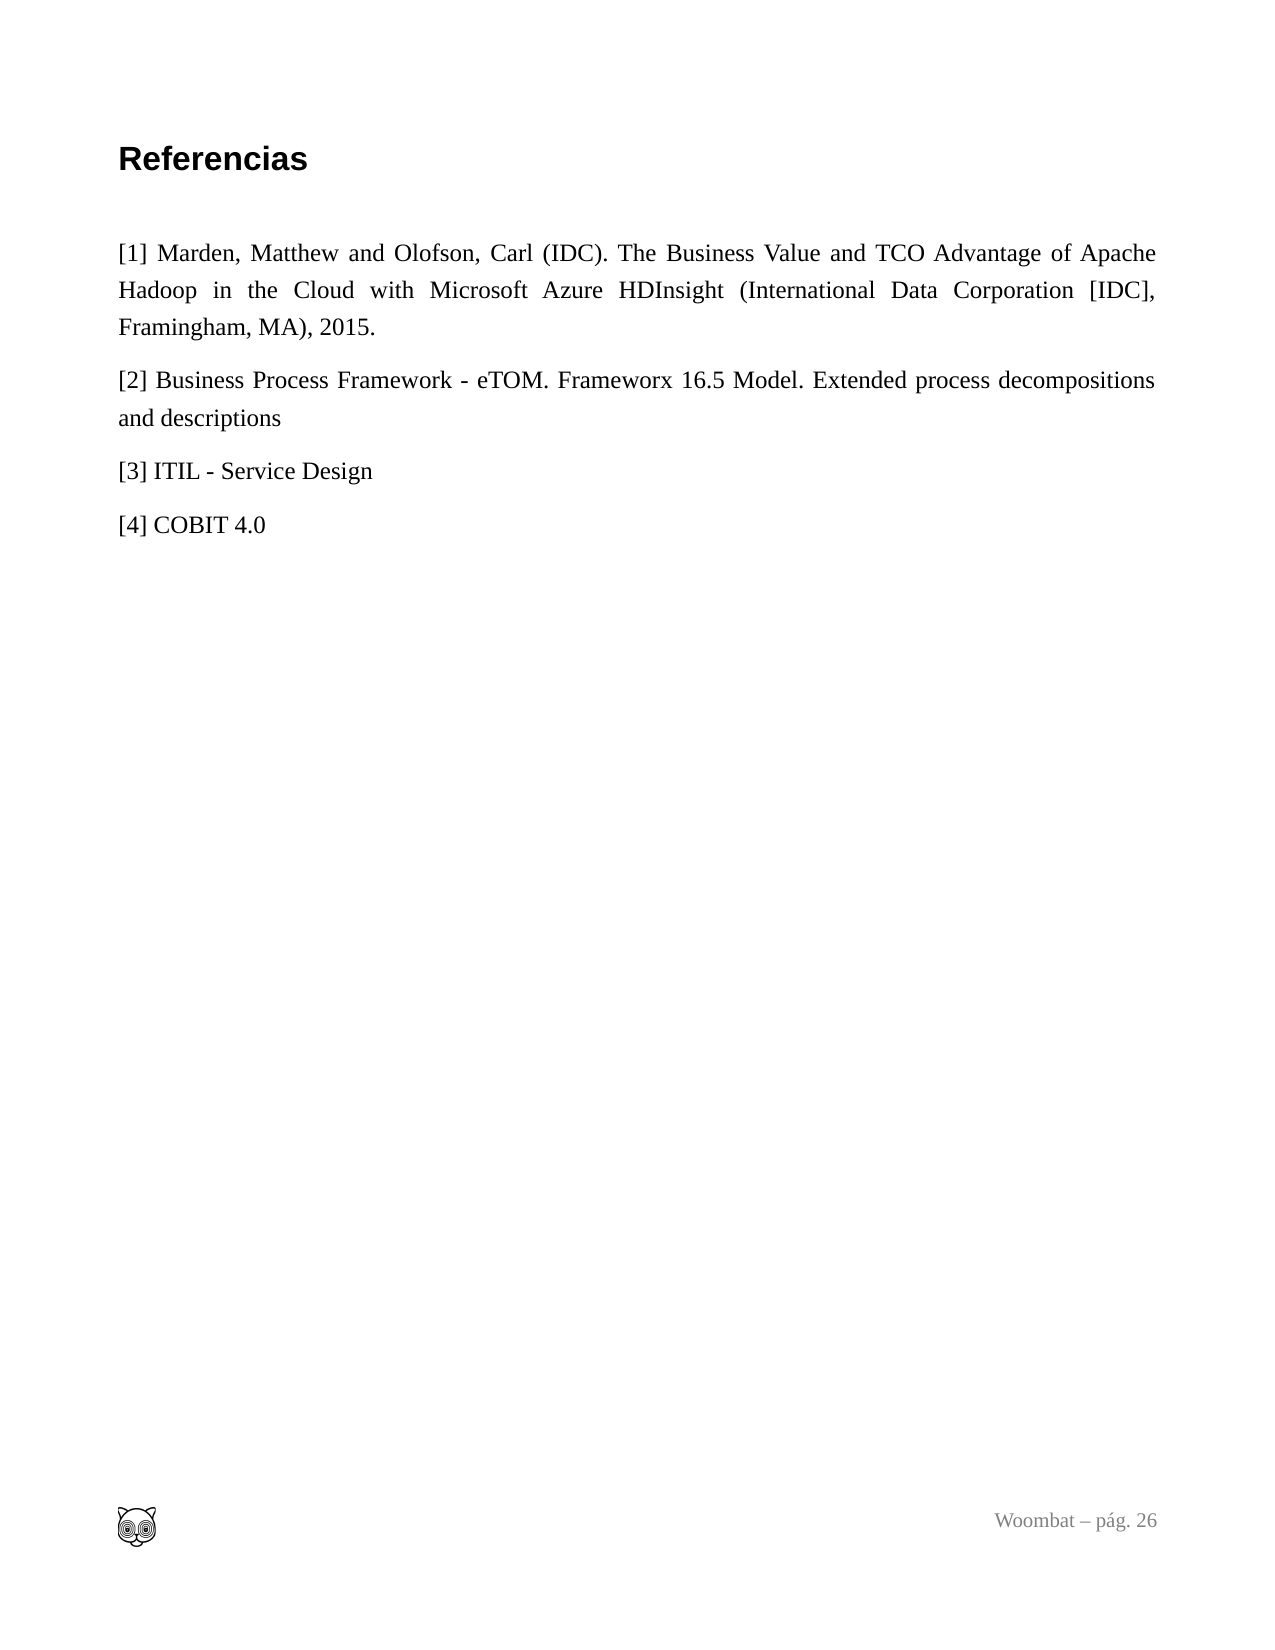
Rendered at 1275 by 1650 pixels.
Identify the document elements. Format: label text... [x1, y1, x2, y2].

picture [118, 1507, 156, 1547]
text [1] Marden, Matthew and Olofson, Carl (IDC). The Business Value and TCO Advantage of Apache Hadoop in the Cloud with Microsoft Azure HDInsight (International Data Corporation [IDC], Framingham, MA), 2015. [118, 238, 1157, 341]
text [3] ITIL - Service Design [118, 456, 1157, 485]
text [2] Business Process Framework - eTOM. Frameworx 16.5 Model. Extended process decompositions and descriptions [118, 366, 1157, 431]
subtitle Referencias [118, 139, 1157, 178]
text [4] COBIT 4.0 [118, 510, 1157, 539]
